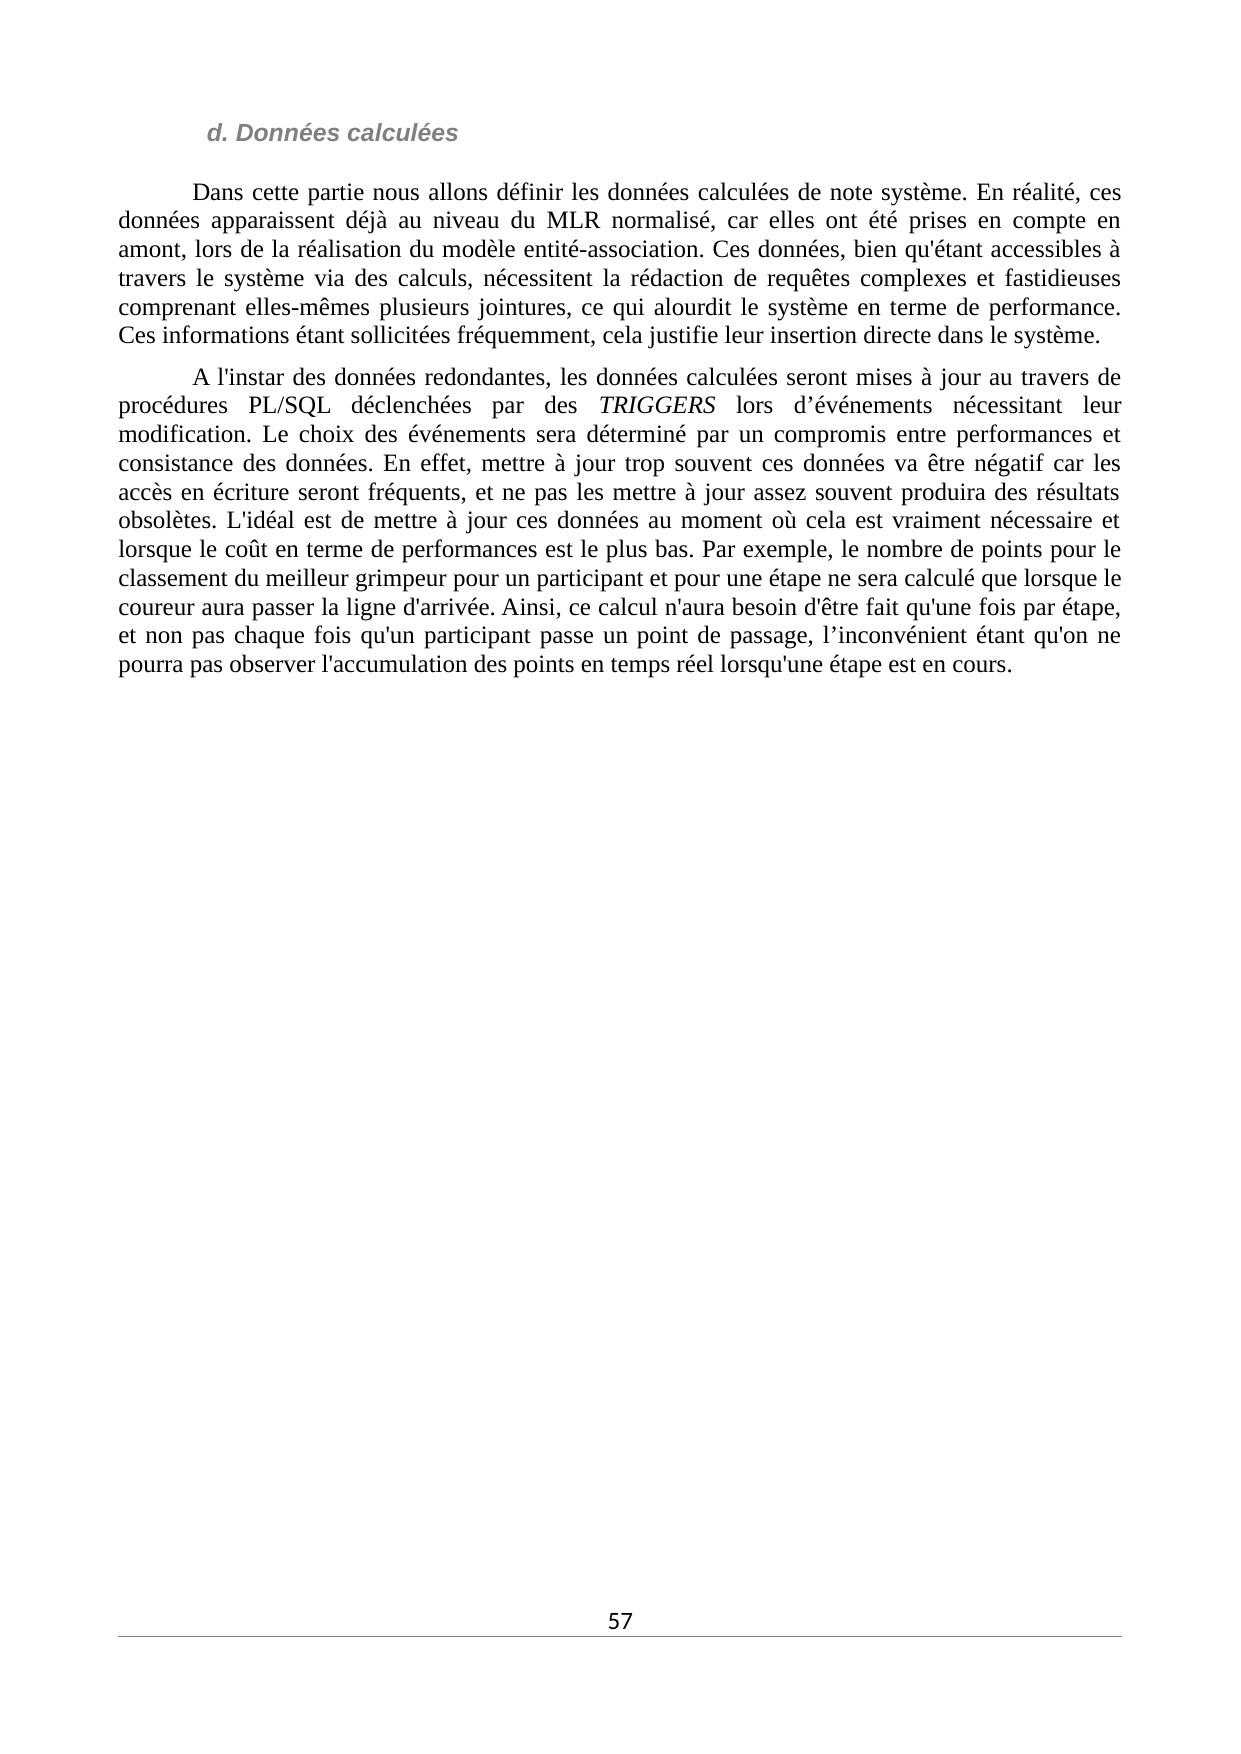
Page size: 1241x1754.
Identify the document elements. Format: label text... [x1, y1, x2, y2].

subtitle Données calculées [207, 118, 1122, 147]
text Dans cette partie nous allons définir les données calculées de note système. En réalité, ces données apparaissent déjà au niveau du MLR normalisé, car elles ont été prises en compte en amont, lors de la réalisation du modèle entité-association. Ces données, bien qu'étant accessibles à travers le système via des calculs, nécessitent la rédaction de requêtes complexes et fastidieuses comprenant elles-mêmes plusieurs jointures, ce qui alourdit le système en terme de performance. Ces informations étant sollicitées fréquemment, cela justifie leur insertion directe dans le système. [118, 177, 1122, 349]
text A l'instar des données redondantes, les données calculées seront mises à jour au travers de procédures PL/SQL déclenchées par des TRIGGERS lors d’événements nécessitant leur modification. Le choix des événements sera déterminé par un compromis entre performances et consistance des données. En effet, mettre à jour trop souvent ces données va être négatif car les accès en écriture seront fréquents, et ne pas les mettre à jour assez souvent produira des résultats obsolètes. L'idéal est de mettre à jour ces données au moment où cela est vraiment nécessaire et lorsque le coût en terme de performances est le plus bas. Par exemple, le nombre de points pour le classement du meilleur grimpeur pour un participant et pour une étape ne sera calculé que lorsque le coureur aura passer la ligne d'arrivée. Ainsi, ce calcul n'aura besoin d'être fait qu'une fois par étape, et non pas chaque fois qu'un participant passe un point de passage, l’inconvénient étant qu'on ne pourra pas observer l'accumulation des points en temps réel lorsqu'une étape est en cours. [118, 362, 1122, 678]
